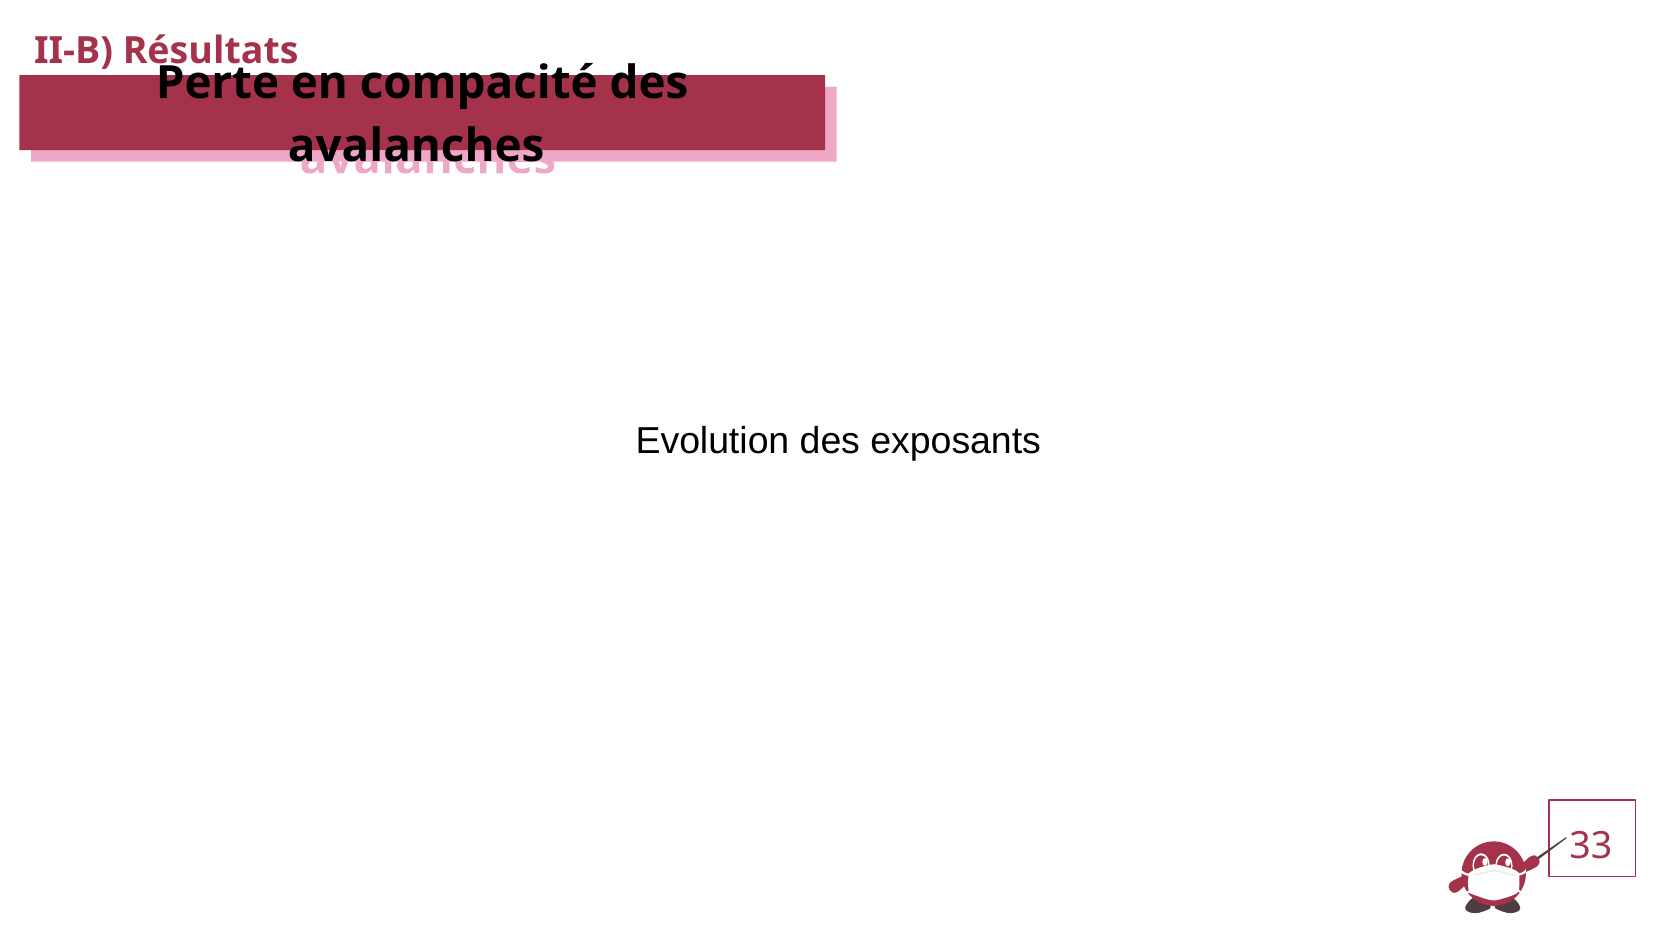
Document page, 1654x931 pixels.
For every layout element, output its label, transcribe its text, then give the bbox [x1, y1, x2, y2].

text_box II-B) Résultats [19, 16, 1238, 76]
text_box Perte en compacité des avalanches [19, 76, 826, 151]
text_box [1492, 811, 1654, 887]
picture [1448, 799, 1637, 914]
text_box Evolution des exposants [620, 412, 1071, 470]
